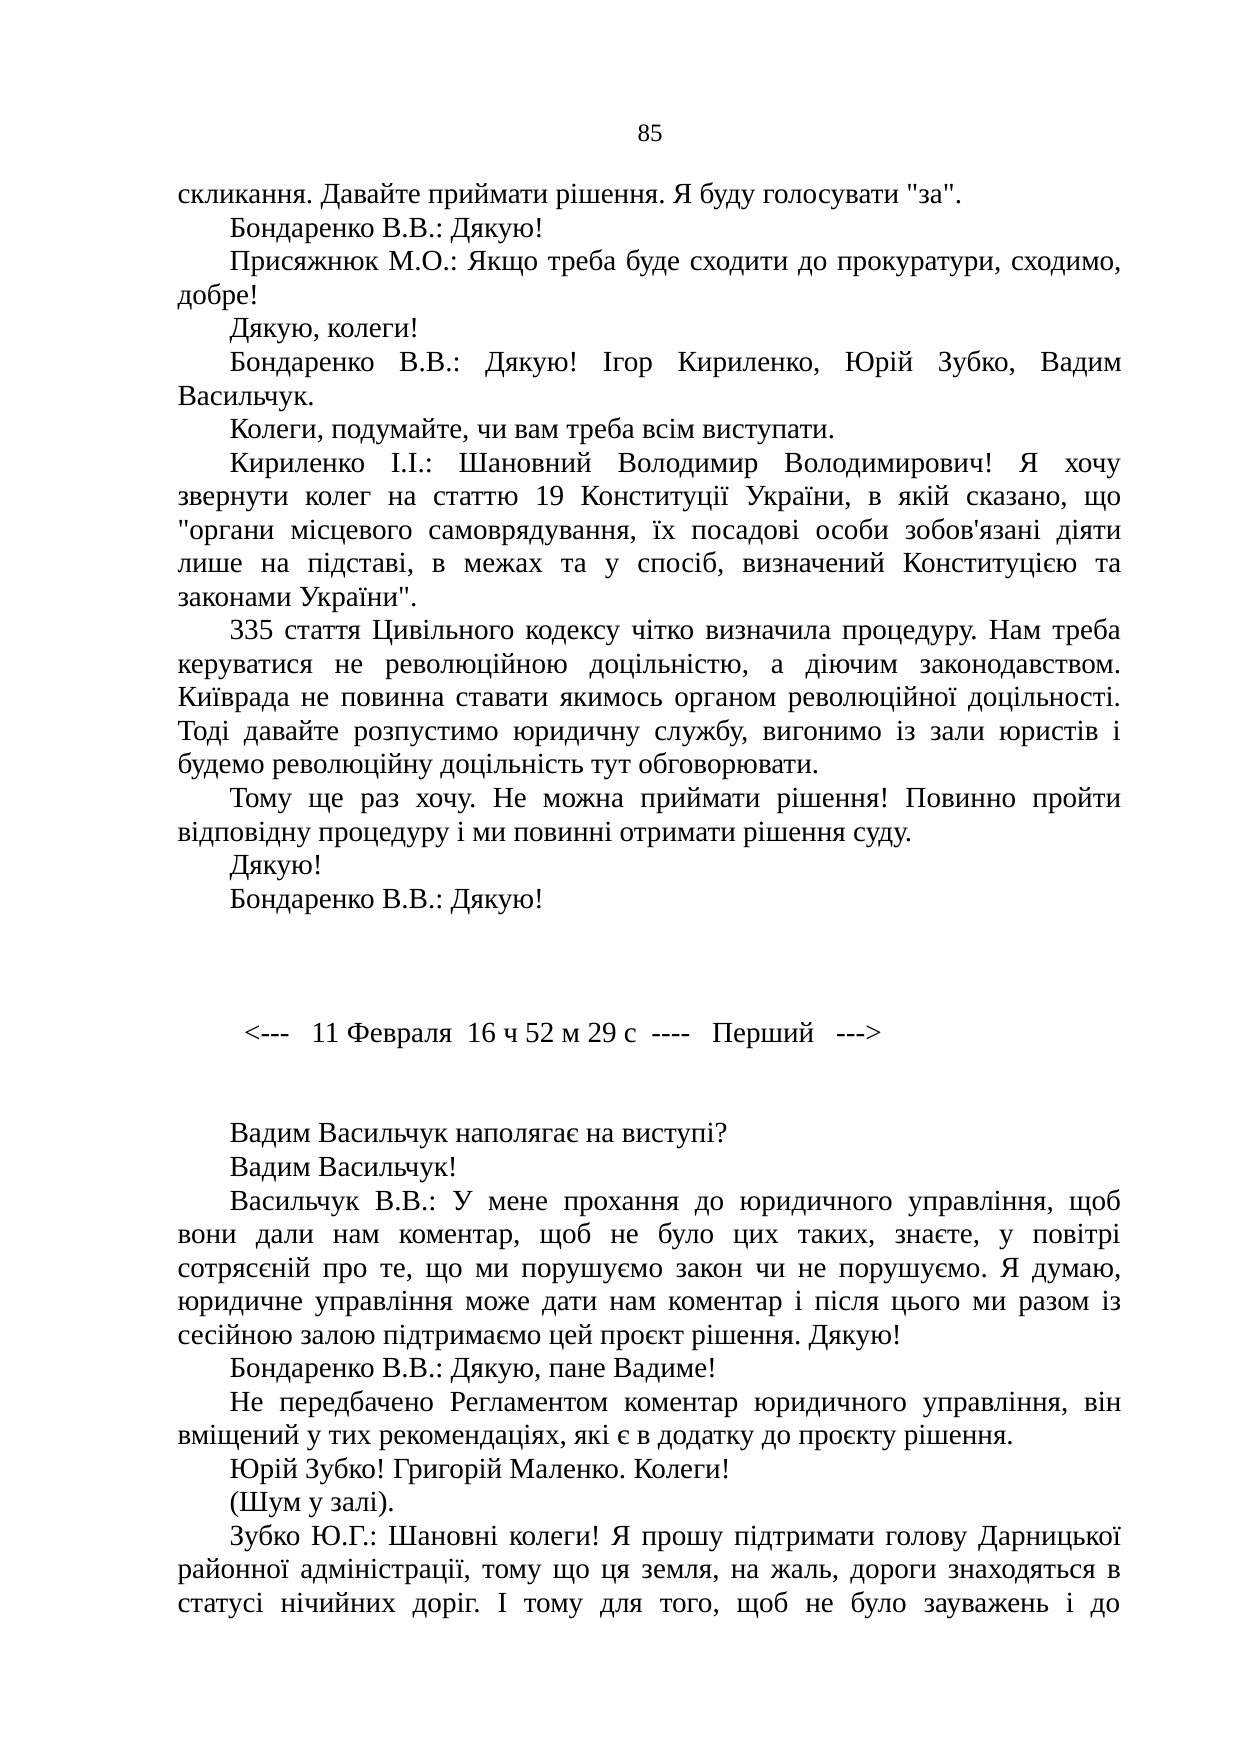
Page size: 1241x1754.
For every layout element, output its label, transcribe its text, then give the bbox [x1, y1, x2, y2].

text Бондаренко В.В.: Дякую! Ігор Кириленко, Юрій Зубко, Вадим Васильчук. [177, 344, 1122, 411]
text Дякую, колеги! [177, 311, 1122, 344]
text Юрій Зубко! Григорій Маленко. Колеги! [177, 1451, 1122, 1484]
text Дякую! [177, 847, 1122, 881]
text Колеги, подумайте, чи вам треба всім виступати. [177, 411, 1122, 445]
text Васильчук В.В.: У мене прохання до юридичного управління, щоб вони дали нам коментар, щоб не було цих таких, знаєте, у повітрі сотрясєній про те, що ми порушуємо закон чи не порушуємо. Я думаю, юридичне управління може дати нам коментар і після цього ми разом із сесійною залою підтримаємо цей проєкт рішення. Дякую! [177, 1183, 1122, 1350]
text Вадим Васильчук! [177, 1149, 1122, 1183]
text Бондаренко В.В.: Дякую! [177, 210, 1122, 243]
text Бондаренко В.В.: Дякую, пане Вадиме! [177, 1350, 1122, 1384]
text Присяжнюк М.О.: Якщо треба буде сходити до прокуратури, сходимо, добре! [177, 243, 1122, 311]
text Зубко Ю.Г.: Шановні колеги! Я прошу підтримати голову Дарницької районної адміністрації, тому що ця земля, на жаль, дороги знаходяться в статусі нічийних доріг. І тому для того, щоб не було зауважень і до [177, 1518, 1122, 1619]
text Кириленко І.І.: Шановний Володимир Володимирович! Я хочу звернути колег на статтю 19 Конституції України, в якій сказано, що "органи місцевого самоврядування, їх посадові особи зобов'язані діяти лише на підставі, в межах та у спосіб, визначений Конституцією та законами України". [177, 445, 1122, 612]
text скликання. Давайте приймати рішення. Я буду голосувати "за". [177, 176, 1122, 210]
text Тому ще раз хочу. Не можна приймати рішення! Повинно пройти відповідну процедуру і ми повинні отримати рішення суду. [177, 780, 1122, 847]
text <--- 11 Февраля 16 ч 52 м 29 с ---- Перший ---> [177, 1015, 1122, 1048]
text 335 стаття Цивільного кодексу чітко визначила процедуру. Нам треба керуватися не революційною доцільністю, а діючим законодавством. Київрада не повинна ставати якимось органом революційної доцільності. Тоді давайте розпустимо юридичну службу, вигонимо із зали юристів і будемо революційну доцільність тут обговорювати. [177, 612, 1122, 780]
text (Шум у залі). [177, 1484, 1122, 1518]
text Вадим Васильчук наполягає на виступі? [177, 1116, 1122, 1149]
text Бондаренко В.В.: Дякую! [177, 881, 1122, 914]
text Не передбачено Регламентом коментар юридичного управління, він вміщений у тих рекомендаціях, які є в додатку до проєкту рішення. [177, 1384, 1122, 1451]
